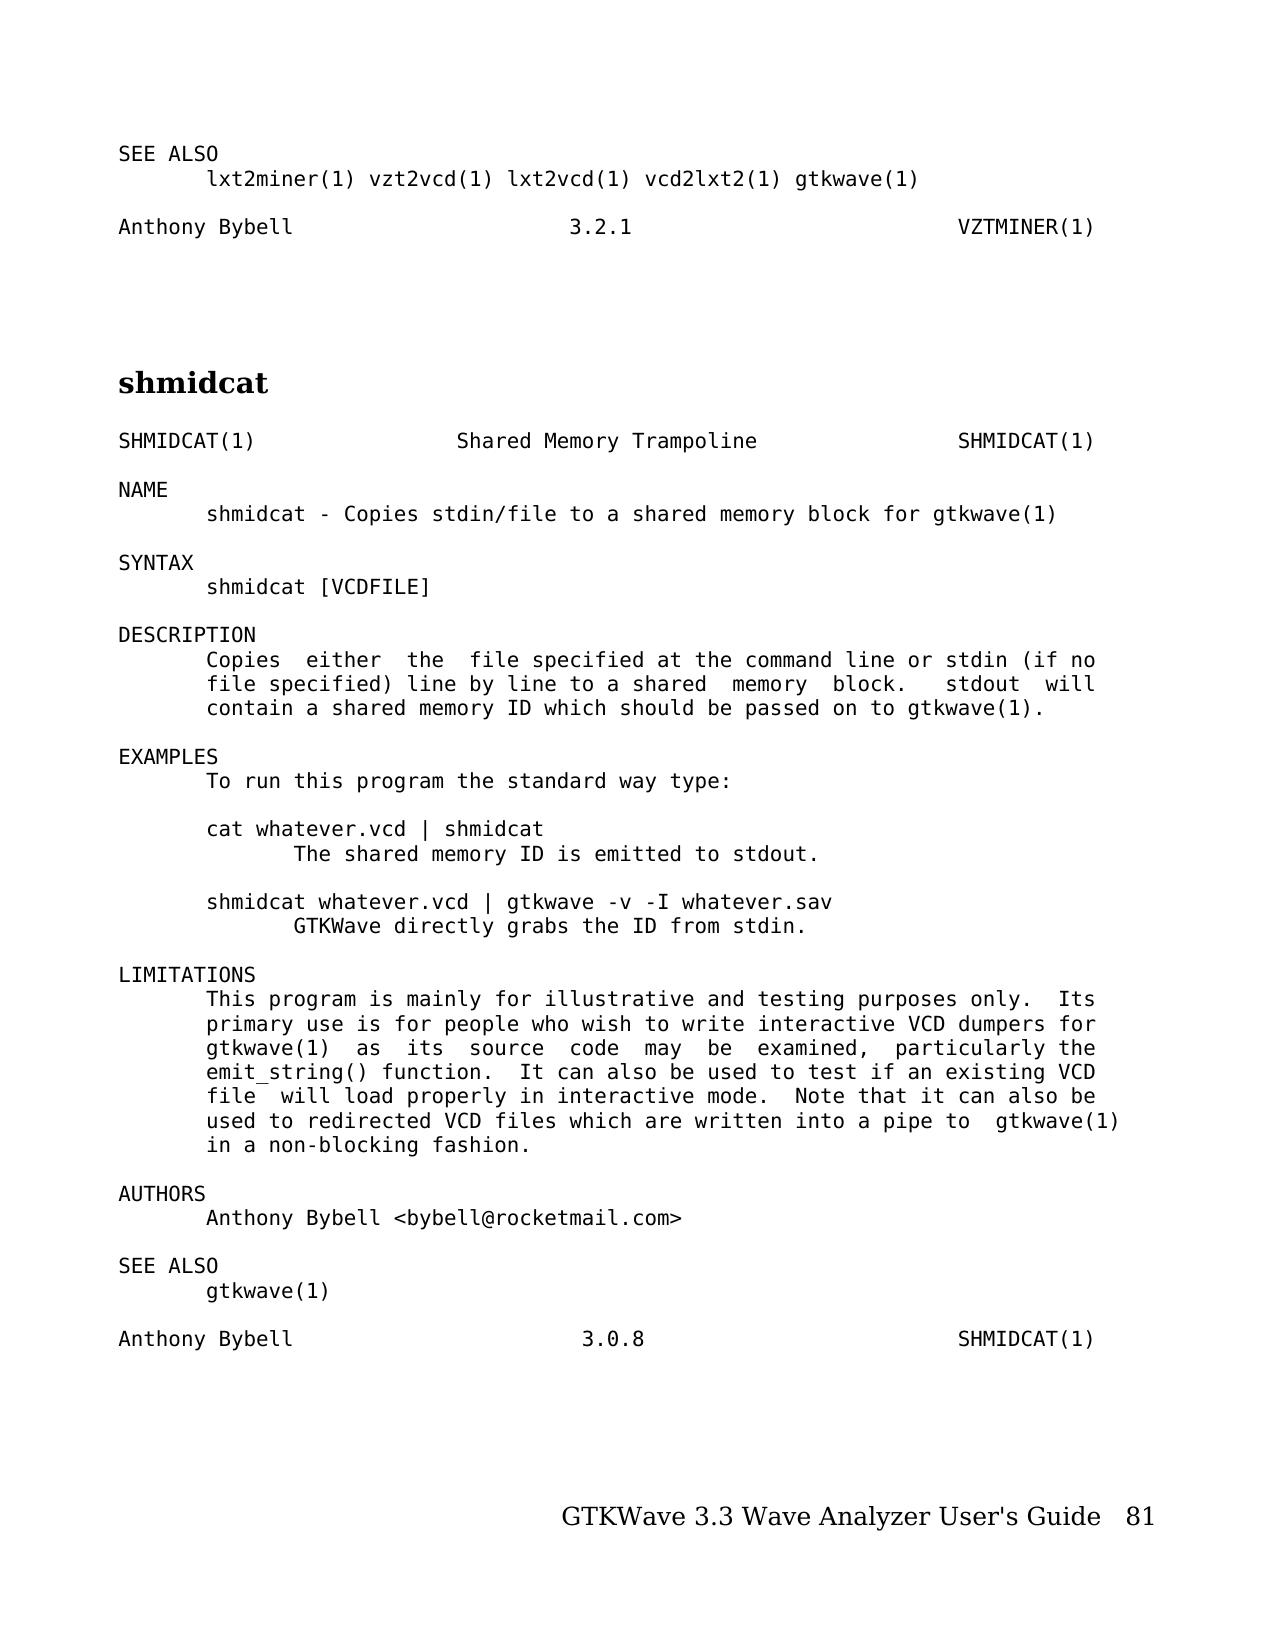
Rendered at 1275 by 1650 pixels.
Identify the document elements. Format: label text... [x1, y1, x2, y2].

text DESCRIPTION [118, 623, 1157, 648]
text Anthony Bybell 3.0.8 SHMIDCAT(1) [118, 1327, 1157, 1351]
text Anthony Bybell <bybell@rocketmail.com> [118, 1206, 1157, 1230]
text shmidcat whatever.vcd | gtkwave -v -I whatever.sav [118, 890, 1157, 914]
text primary use is for people who wish to write interactive VCD dumpers for [118, 1012, 1157, 1036]
text LIMITATIONS [118, 963, 1157, 987]
text gtkwave(1) as its source code may be examined, particularly the [118, 1036, 1157, 1060]
text GTKWave directly grabs the ID from stdin. [118, 914, 1157, 939]
text SYNTAX [118, 551, 1157, 575]
text shmidcat [VCDFILE] [118, 575, 1157, 599]
text contain a shared memory ID which should be passed on to gtkwave(1). [118, 696, 1157, 720]
text file will load properly in interactive mode. Note that it can also be [118, 1084, 1157, 1109]
text SHMIDCAT(1) Shared Memory Trampoline SHMIDCAT(1) [118, 429, 1157, 453]
text in a non-blocking fashion. [118, 1133, 1157, 1157]
text AUTHORS [118, 1182, 1157, 1206]
text emit_string() function. It can also be used to test if an existing VCD [118, 1060, 1157, 1084]
text file specified) line by line to a shared memory block. stdout will [118, 672, 1157, 696]
text EXAMPLES [118, 745, 1157, 769]
text The shared memory ID is emitted to stdout. [118, 842, 1157, 866]
text lxt2miner(1) vzt2vcd(1) lxt2vcd(1) vcd2lxt2(1) gtkwave(1) [118, 167, 1157, 191]
text SEE ALSO [118, 142, 1157, 167]
text Anthony Bybell 3.2.1 VZTMINER(1) [118, 215, 1157, 239]
text gtkwave(1) [118, 1279, 1157, 1303]
text shmidcat - Copies stdin/file to a shared memory block for gtkwave(1) [118, 502, 1157, 526]
text used to redirected VCD files which are written into a pipe to gtkwave(1) [118, 1109, 1157, 1133]
text This program is mainly for illustrative and testing purposes only. Its [118, 987, 1157, 1012]
subtitle shmidcat [118, 366, 1157, 400]
text SEE ALSO [118, 1254, 1157, 1279]
text To run this program the standard way type: [118, 769, 1157, 793]
text NAME [118, 478, 1157, 502]
text Copies either the file specified at the command line or stdin (if no [118, 648, 1157, 672]
text cat whatever.vcd | shmidcat [118, 817, 1157, 842]
